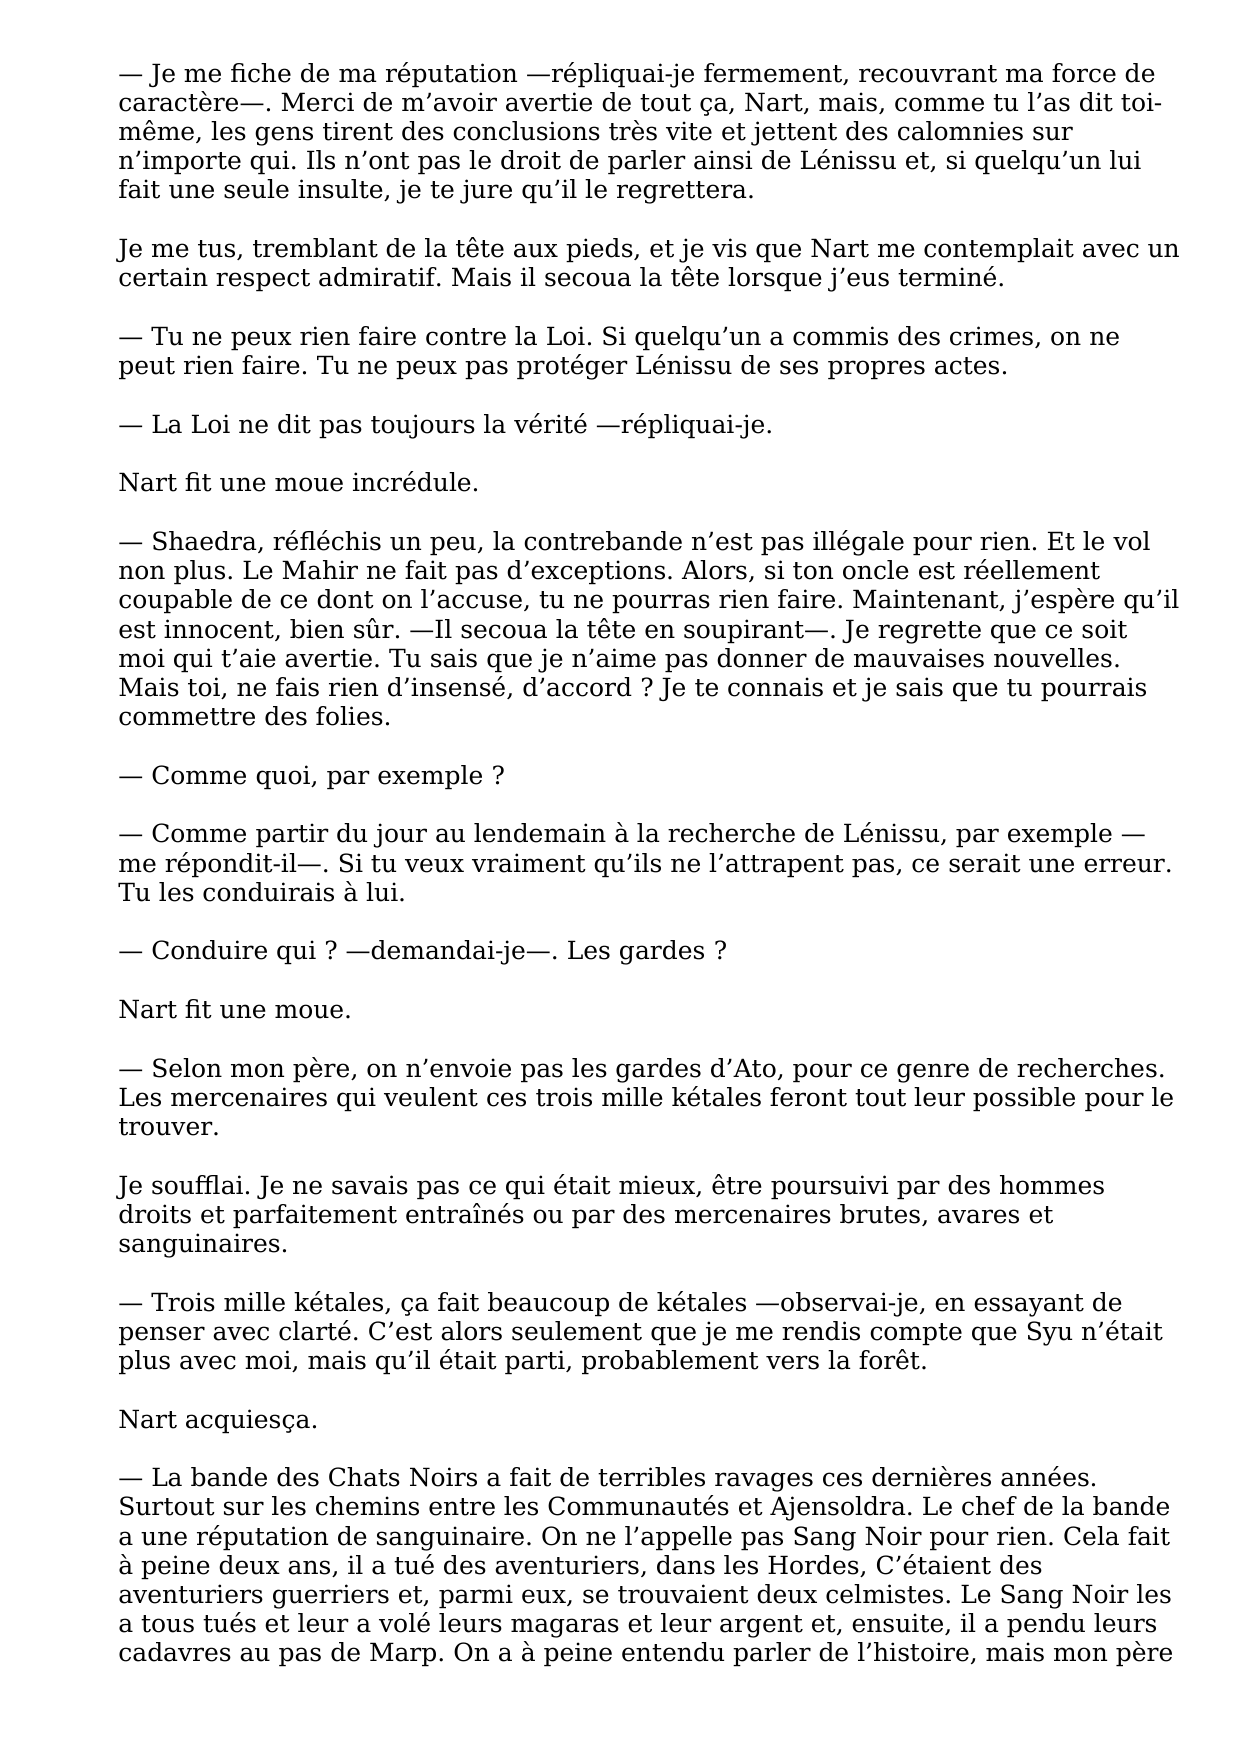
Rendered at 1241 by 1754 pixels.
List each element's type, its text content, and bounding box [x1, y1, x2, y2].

text — Je me fiche de ma réputation —répliquai-je fermement, recouvrant ma force de caractère—. Merci de m’avoir avertie de tout ça, Nart, mais, comme tu l’as dit toi-même, les gens tirent des conclusions très vite et jettent des calomnies sur n’importe qui. Ils n’ont pas le droit de parler ainsi de Lénissu et, si quelqu’un lui fait une seule insulte, je te jure qu’il le regrettera. [118, 59, 1181, 205]
text — La Loi ne dit pas toujours la vérité —répliquai-je. [118, 410, 1181, 439]
text Nart acquiesça. [118, 1405, 1181, 1434]
text — Tu ne peux rien faire contre la Loi. Si quelqu’un a commis des crimes, on ne peut rien faire. Tu ne peux pas protéger Lénissu de ses propres actes. [118, 322, 1181, 381]
text — Conduire qui ? —demandai-je—. Les gardes ? [118, 937, 1181, 966]
text Nart fit une moue incrédule. [118, 469, 1181, 498]
text Je soufflai. Je ne savais pas ce qui était mieux, être poursuivi par des hommes droits et parfaitement entraînés ou par des mercenaires brutes, avares et sanguinaires. [118, 1171, 1181, 1258]
text Nart fit une moue. [118, 995, 1181, 1024]
text — Comme partir du jour au lendemain à la recherche de Lénissu, par exemple —me répondit-il—. Si tu veux vraiment qu’ils ne l’attrapent pas, ce serait une erreur. Tu les conduirais à lui. [118, 819, 1181, 907]
text — Trois mille kétales, ça fait beaucoup de kétales —observai-je, en essayant de penser avec clarté. C’est alors seulement que je me rendis compte que Syu n’était plus avec moi, mais qu’il était parti, probablement vers la forêt. [118, 1288, 1181, 1375]
text — La bande des Chats Noirs a fait de terribles ravages ces dernières années. Surtout sur les chemins entre les Communautés et Ajensoldra. Le chef de la bande a une réputation de sanguinaire. On ne l’appelle pas Sang Noir pour rien. Cela fait à peine deux ans, il a tué des aventuriers, dans les Hordes, C’étaient des aventuriers guerriers et, parmi eux, se trouvaient deux celmistes. Le Sang Noir les a tous tués et leur a volé leurs magaras et leur argent et, ensuite, il a pendu leurs cadavres au pas de Marp. On a à peine entendu parler de l’histoire, mais mon père [118, 1463, 1181, 1668]
text — Comme quoi, par exemple ? [118, 761, 1181, 790]
text Je me tus, tremblant de la tête aux pieds, et je vis que Nart me contemplait avec un certain respect admiratif. Mais il secoua la tête lorsque j’eus terminé. [118, 234, 1181, 293]
text — Selon mon père, on n’envoie pas les gardes d’Ato, pour ce genre de recherches. Les mercenaires qui veulent ces trois mille kétales feront tout leur possible pour le trouver. [118, 1054, 1181, 1141]
text — Shaedra, réfléchis un peu, la contrebande n’est pas illégale pour rien. Et le vol non plus. Le Mahir ne fait pas d’exceptions. Alors, si ton oncle est réellement coupable de ce dont on l’accuse, tu ne pourras rien faire. Maintenant, j’espère qu’il est innocent, bien sûr. —Il secoua la tête en soupirant—. Je regrette que ce soit moi qui t’aie avertie. Tu sais que je n’aime pas donner de mauvaises nouvelles. Mais toi, ne fais rien d’insensé, d’accord ? Je te connais et je sais que tu pourrais commettre des folies. [118, 527, 1181, 731]
